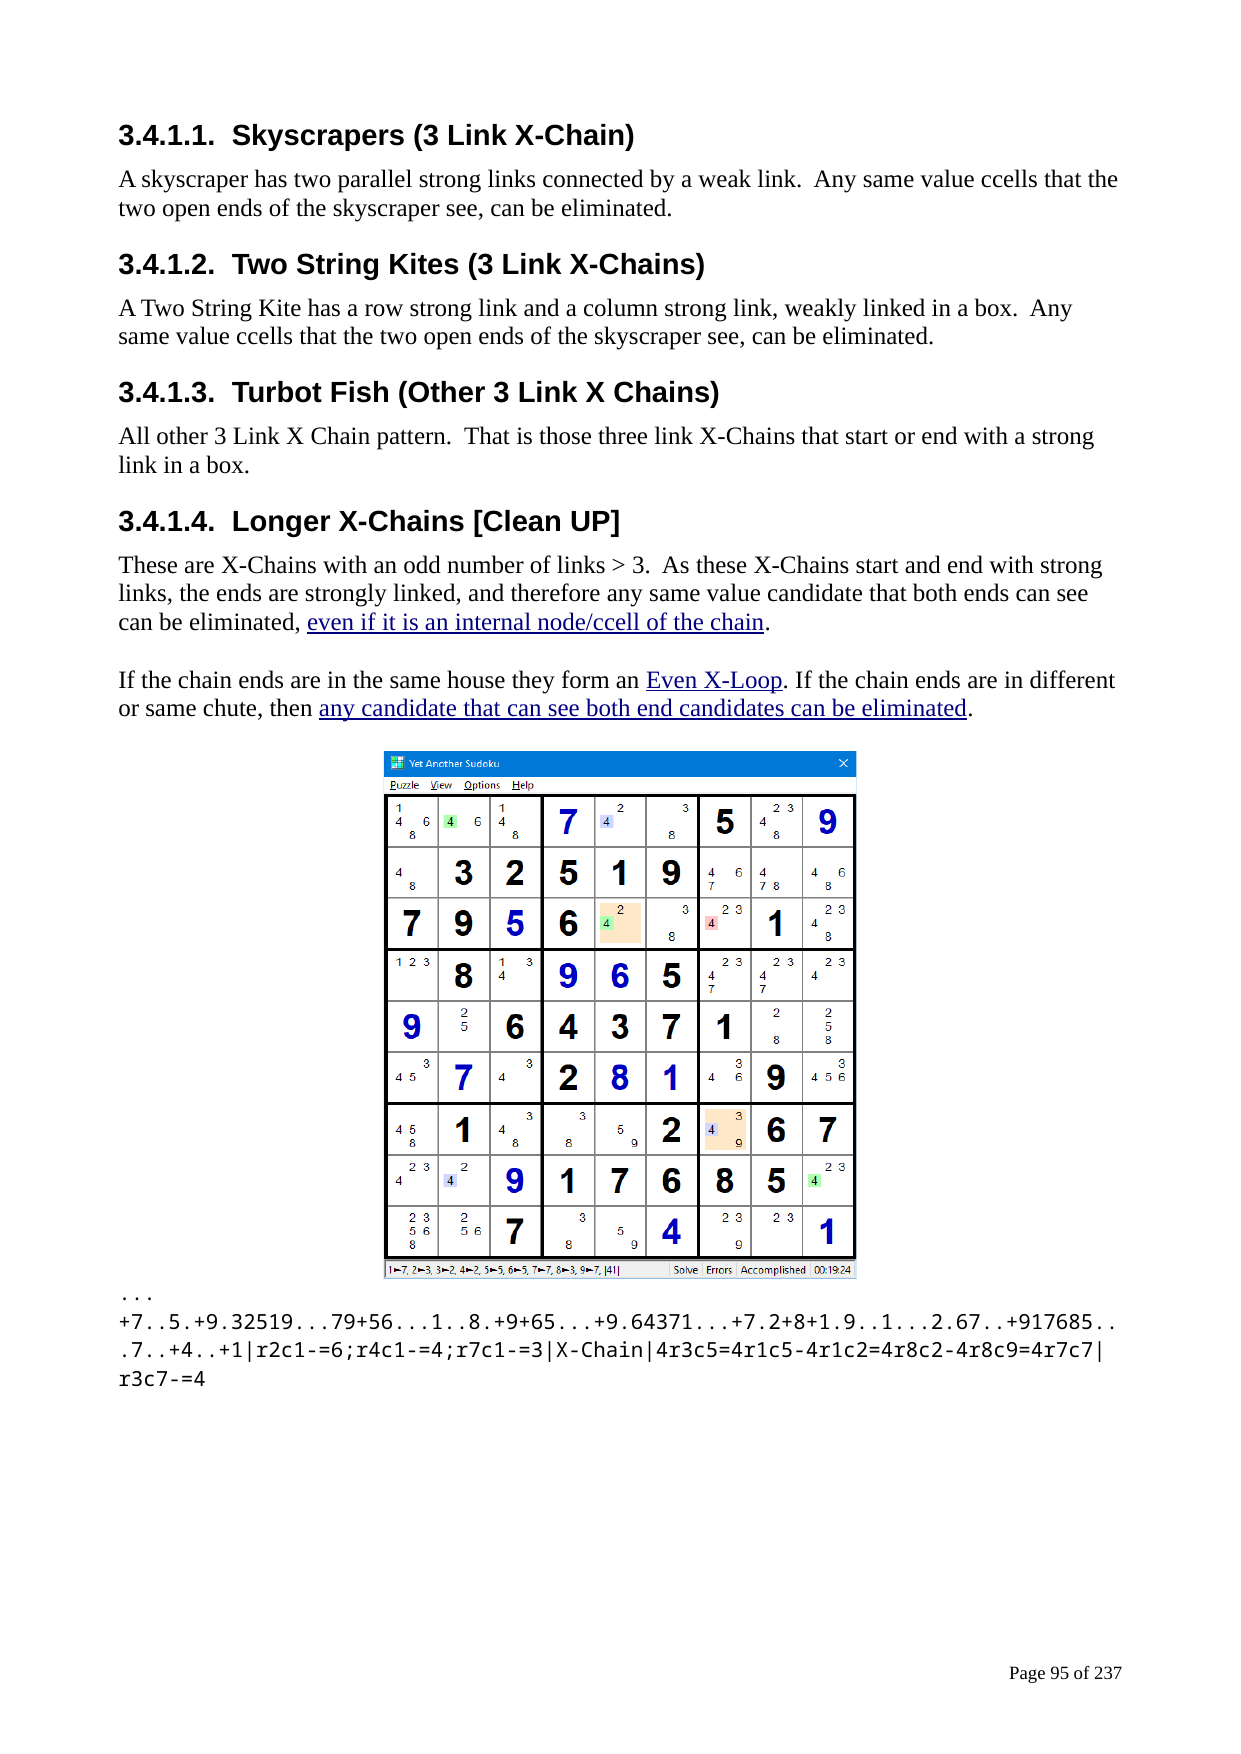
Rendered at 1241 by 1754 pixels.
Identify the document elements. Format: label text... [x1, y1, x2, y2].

text These are X-Chains with an odd number of links > 3. As these X-Chains start and end with strong links, the ends are strongly linked, and therefore any same value candidate that both ends can see can be eliminated, even if it is an internal node/ccell of the chain. [118, 550, 1122, 636]
text All other 3 Link X Chain pattern. That is those three link X-Chains that start or end with a strong link in a box. [118, 421, 1122, 479]
text If the chain ends are in the same house they form an Even X-Loop. If the chain ends are in different or same chute, then any candidate that can see both end candidates can be eliminated. [118, 665, 1122, 722]
picture [383, 751, 857, 1279]
subtitle Turbot Fish (Other 3 Link X Chains) [118, 375, 1122, 409]
text ...+7..5.+9.32519...79+56...1..8.+9+65...+9.64371...+7.2+8+1.9..1...2.67..+917685...7..+4..+1|r2c1-=6;r4c1-=4;r7c1-=3|X-Chain|4r3c5=4r1c5-4r1c2=4r8c2-4r8c9=4r7c7|r3c7-=4 [118, 1279, 1122, 1392]
subtitle Longer X-Chains [Clean UP] [118, 504, 1122, 537]
subtitle Two String Kites (3 Link X-Chains) [118, 247, 1122, 280]
text A skyscraper has two parallel strong links connected by a weak link. Any same value ccells that the two open ends of the skyscraper see, can be eliminated. [118, 164, 1122, 222]
text A Two String Kite has a row strong link and a column strong link, weakly linked in a box. Any same value ccells that the two open ends of the skyscraper see, can be eliminated. [118, 293, 1122, 350]
subtitle Skyscrapers (3 Link X-Chain) [118, 118, 1122, 152]
